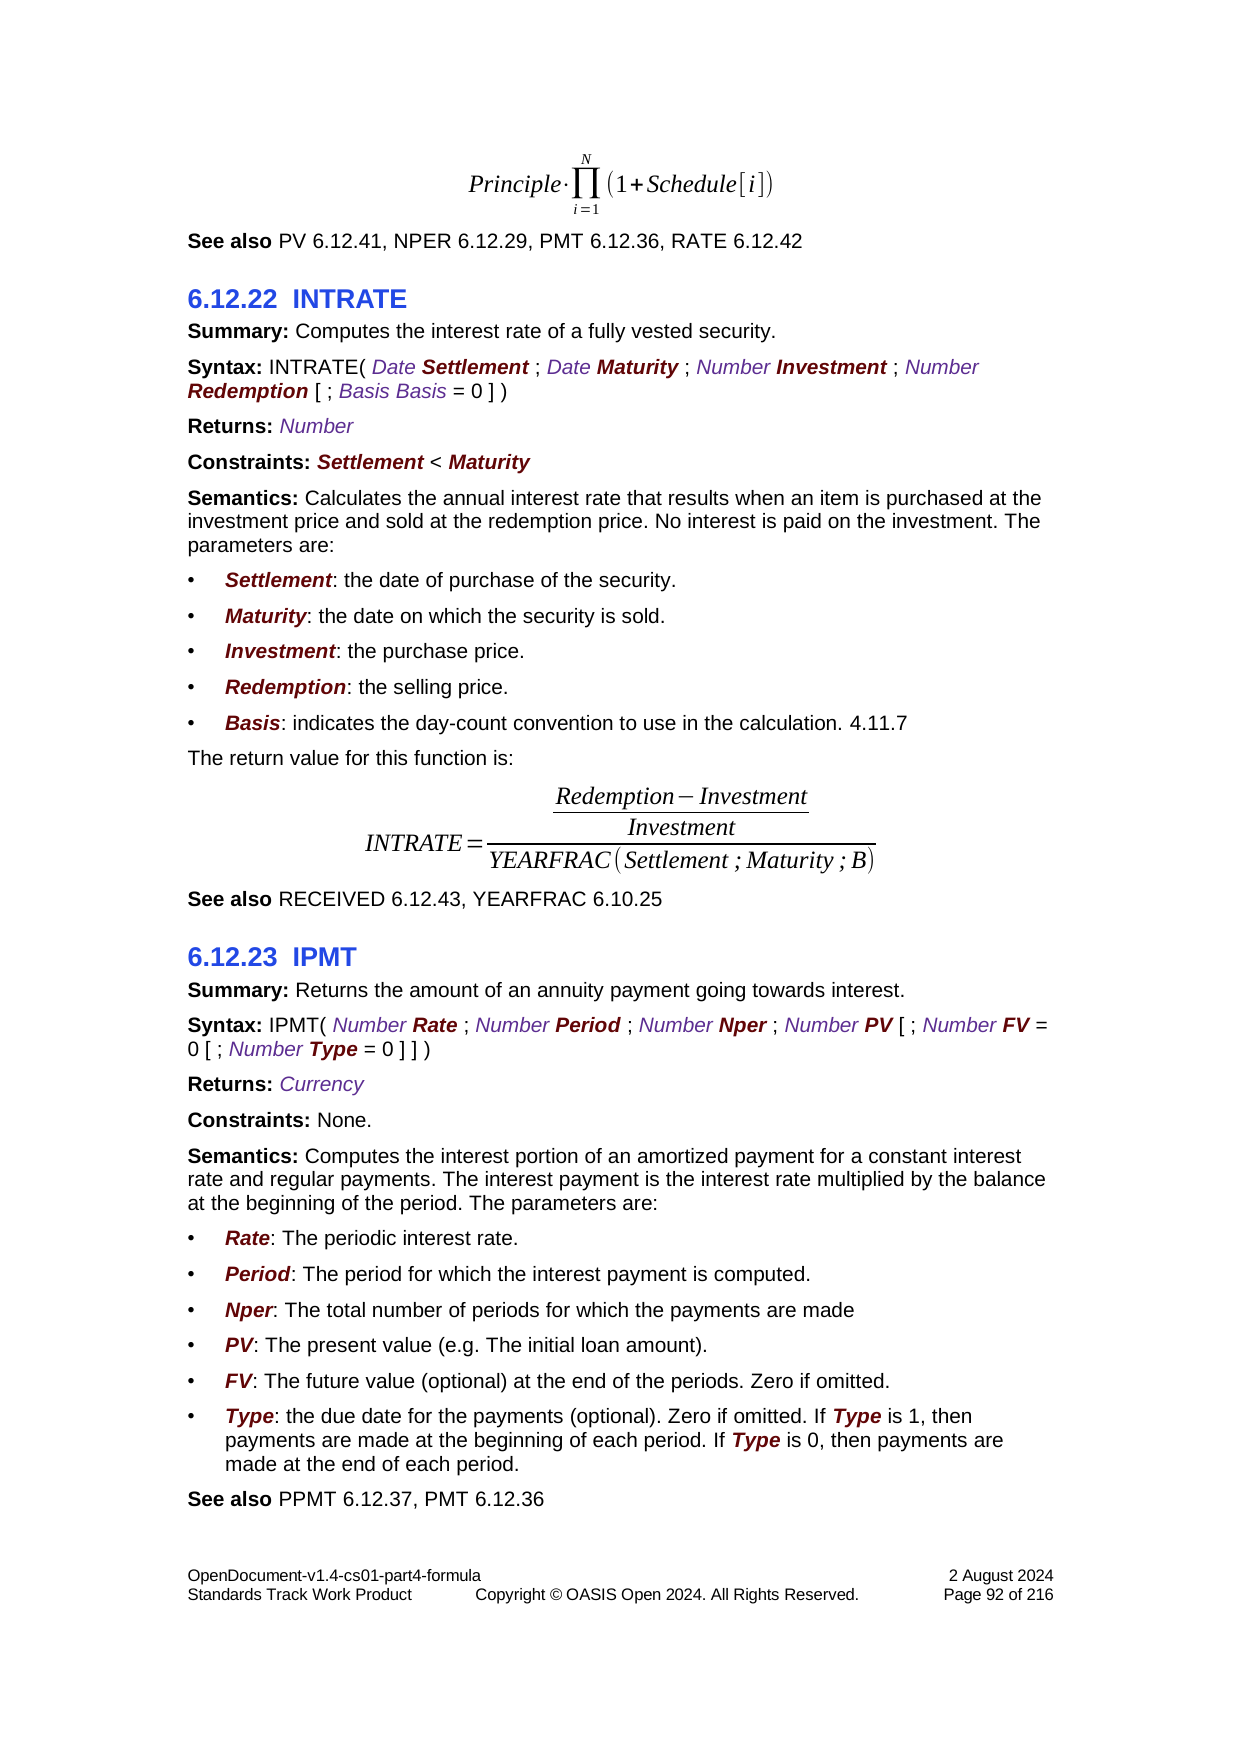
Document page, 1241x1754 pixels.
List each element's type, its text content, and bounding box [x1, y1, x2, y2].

list Maturity: the date on which the security is sold. [187, 604, 1053, 628]
text Syntax: INTRATE( Date Settlement ; Date Maturity ; Number Investment ; Number Redemption [ ; Basis Basis = 0 ] ) [187, 356, 1053, 403]
list Nper: The total number of periods for which the payments are made [187, 1298, 1053, 1322]
text See also PPMT 6.12.37, PMT 6.12.36 [187, 1488, 1053, 1511]
subtitle IPMT [187, 942, 1053, 972]
text Semantics: Computes the interest portion of an amortized payment for a constant interest rate and regular payments. The interest payment is the interest rate multiplied by the balance at the beginning of the period. The parameters are: [187, 1144, 1053, 1215]
list Redemption: the selling price. [187, 676, 1053, 699]
text See also PV 6.12.41, NPER 6.12.29, PMT 6.12.36, RATE 6.12.42 [187, 229, 1053, 253]
text Returns: Currency [187, 1073, 1053, 1096]
text The return value for this function is: [187, 747, 1053, 770]
text Syntax: IPMT( Number Rate ; Number Period ; Number Nper ; Number PV [ ; Number FV = 0 [ ; Number Type = 0 ] ] ) [187, 1014, 1053, 1061]
list Period: The period for which the interest payment is computed. [187, 1262, 1053, 1286]
list FV: The future value (optional) at the end of the periods. Zero if omitted. [187, 1369, 1053, 1393]
text Semantics: Calculates the annual interest rate that results when an item is purchased at the investment price and sold at the redemption price. No interest is paid on the investment. The parameters are: [187, 486, 1053, 557]
list Rate: The periodic interest rate. [187, 1227, 1053, 1250]
list Basis: indicates the day-count convention to use in the calculation. 4.11.7 [187, 711, 1053, 735]
text Constraints: None. [187, 1108, 1053, 1132]
text Returns: Number [187, 415, 1053, 438]
list Investment: the purchase price. [187, 640, 1053, 663]
text See also RECEIVED 6.12.43, YEARFRAC 6.10.25 [187, 887, 1053, 911]
subtitle INTRATE [187, 284, 1053, 314]
list Settlement: the date of purchase of the security. [187, 569, 1053, 592]
list Type: the due date for the payments (optional). Zero if omitted. If Type is 1, then payments are made at the beginning of each period. If Type is 0, then payments are made at the end of each period. [187, 1405, 1053, 1476]
text Summary: Computes the interest rate of a fully vested security. [187, 320, 1053, 343]
list PV: The present value (e.g. The initial loan amount). [187, 1334, 1053, 1357]
text Constraints: Settlement < Maturity [187, 450, 1053, 474]
text Summary: Returns the amount of an annuity payment going towards interest. [187, 978, 1053, 1002]
